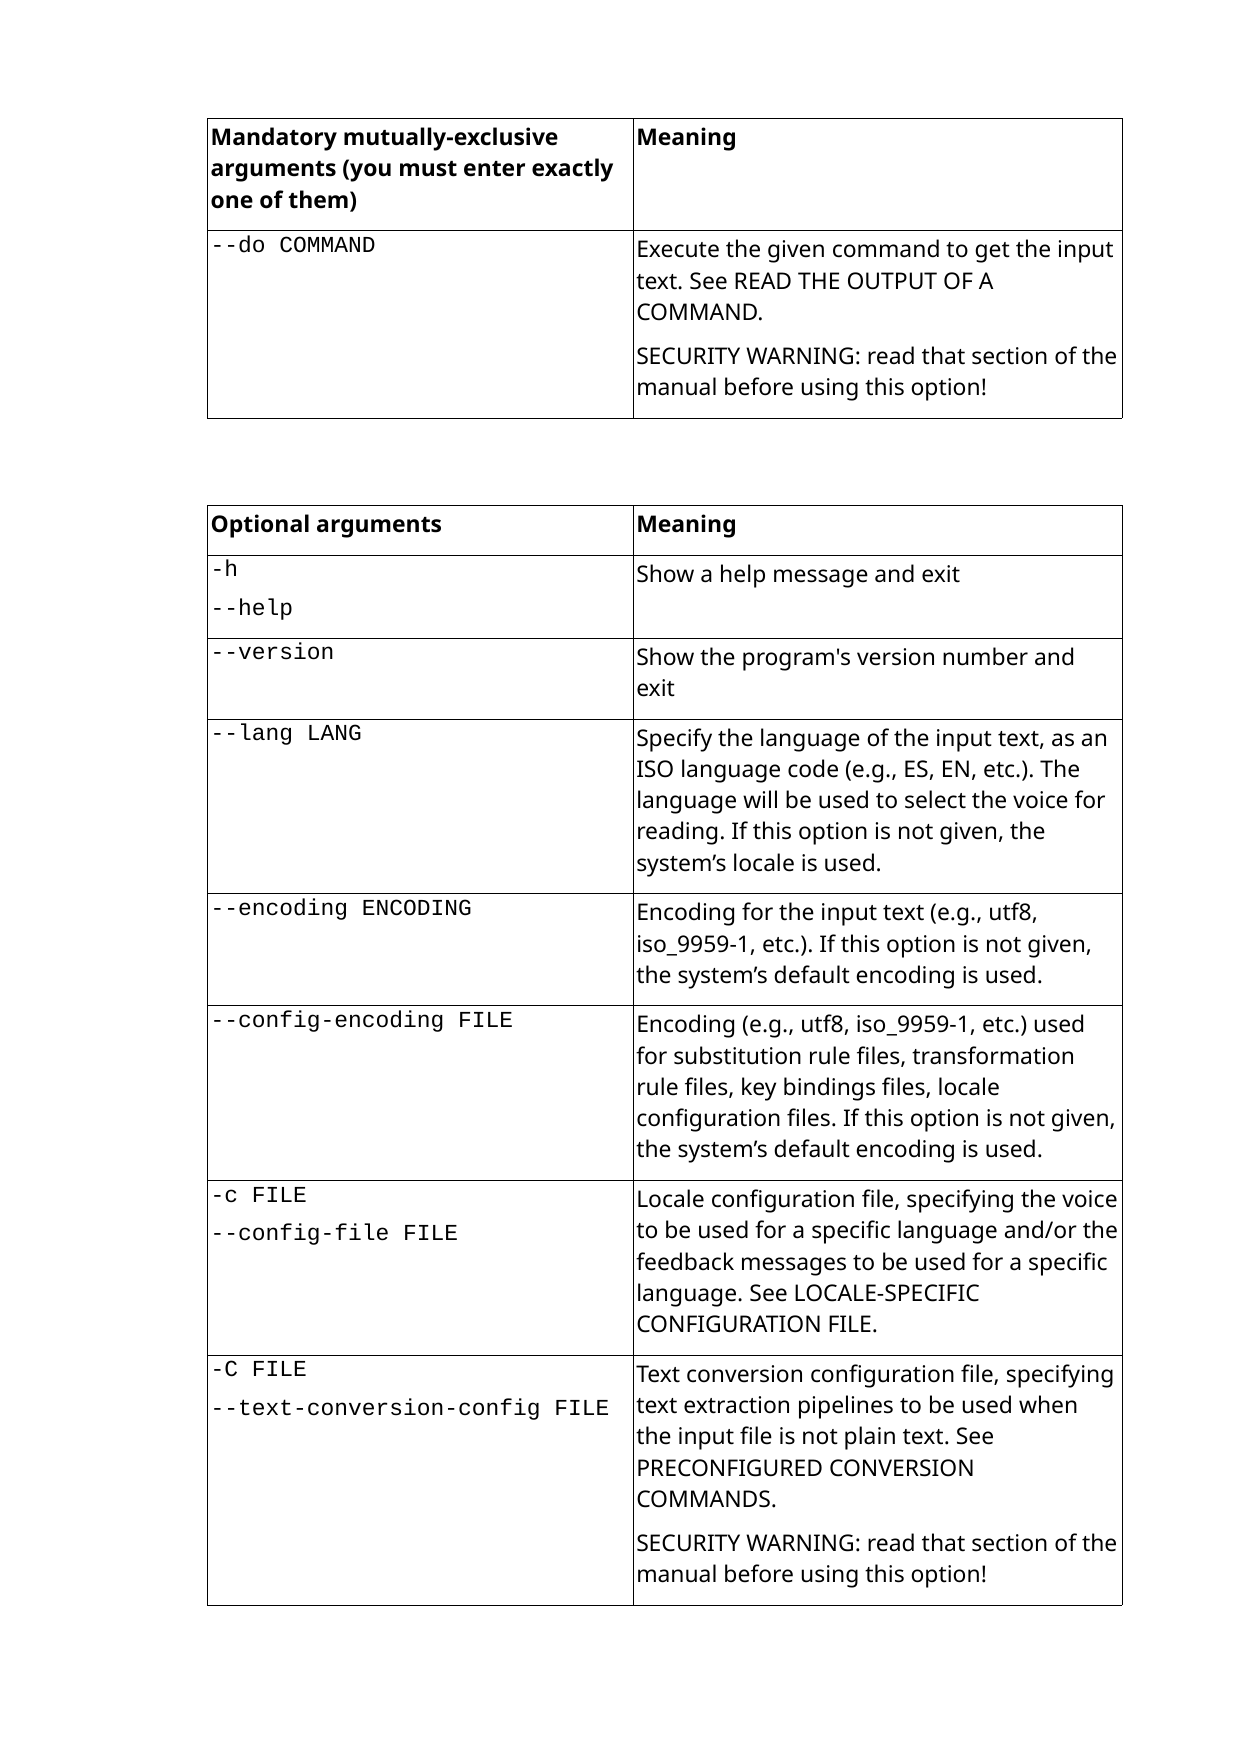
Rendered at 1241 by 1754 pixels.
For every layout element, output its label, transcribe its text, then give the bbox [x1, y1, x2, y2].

table_header Meaning [634, 506, 1122, 555]
table_cell Encoding (e.g., utf8, iso_9959‑1, etc.) used for substitution rule files, transformation rule files, key bindings files, locale configuration files. If this option is not given, the system’s default encoding is used. [634, 1006, 1122, 1180]
table_cell Show a help message and exit [634, 556, 1122, 638]
table_cell -C FILE --text-conversion-config FILE [208, 1356, 633, 1604]
table_cell --do COMMAND [208, 231, 633, 417]
table_cell --version [208, 639, 633, 718]
table_cell -h --help [208, 556, 633, 638]
table_cell --config-encoding FILE [208, 1006, 633, 1180]
table_cell Locale configuration file, specifying the voice to be used for a specific language and/or the feedback messages to be used for a specific language. See LOCALE-SPECIFIC CONFIGURATION FILE. [634, 1181, 1122, 1355]
table_cell Show the program's version number and exit [634, 639, 1122, 718]
table_header Optional arguments [208, 506, 633, 555]
table_cell Encoding for the input text (e.g., utf8, iso_9959‑1, etc.). If this option is not given, the system’s default encoding is used. [634, 894, 1122, 1005]
table_header Meaning [634, 119, 1122, 230]
table_cell Text conversion configuration file, specifying text extraction pipelines to be used when the input file is not plain text. See PRECONFIGURED CONVERSION COMMANDS. SECURITY WARNING: read that section of the manual before using this option! [634, 1356, 1122, 1604]
table_cell --lang LANG [208, 720, 633, 893]
table_cell --encoding ENCODING [208, 894, 633, 1005]
table_cell Execute the given command to get the input text. See READ THE OUTPUT OF A COMMAND. SECURITY WARNING: read that section of the manual before using this option! [634, 231, 1122, 417]
table_header Mandatory mutually‑exclusive arguments (you must enter exactly one of them) [208, 119, 633, 230]
table_cell Specify the language of the input text, as an ISO language code (e.g., ES, EN, etc.). The language will be used to select the voice for reading. If this option is not given, the system’s locale is used. [634, 720, 1122, 893]
table_cell -c FILE --config-file FILE [208, 1181, 633, 1355]
